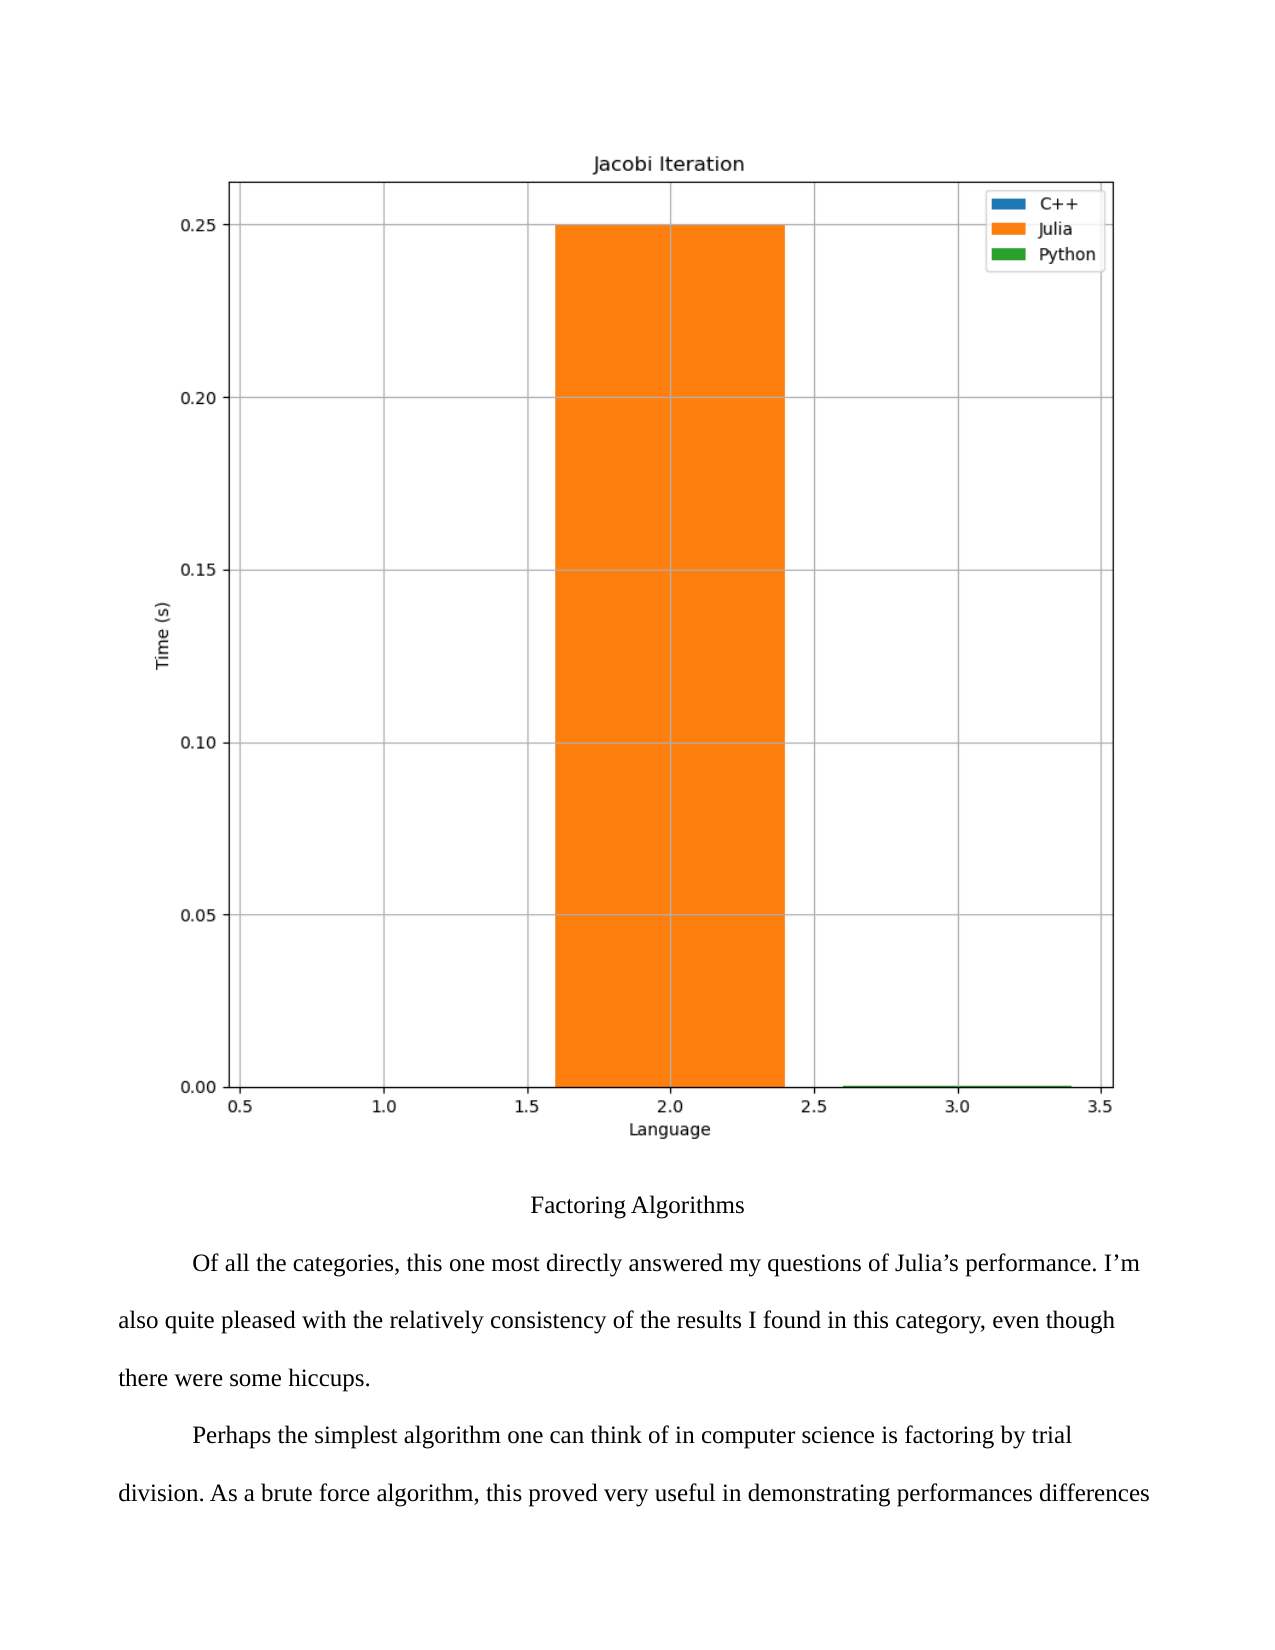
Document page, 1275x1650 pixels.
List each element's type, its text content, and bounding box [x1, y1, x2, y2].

text Factoring Algorithms [118, 1162, 1157, 1219]
picture [132, 125, 1143, 1162]
text Of all the categories, this one most directly answered my questions of Julia’s performance. I’m also quite pleased with the relatively consistency of the results I found in this category, even though there were some hiccups. [118, 1248, 1157, 1392]
text Perhaps the simplest algorithm one can think of in computer science is factoring by trial division. As a brute force algorithm, this proved very useful in demonstrating performances differences [118, 1421, 1157, 1507]
